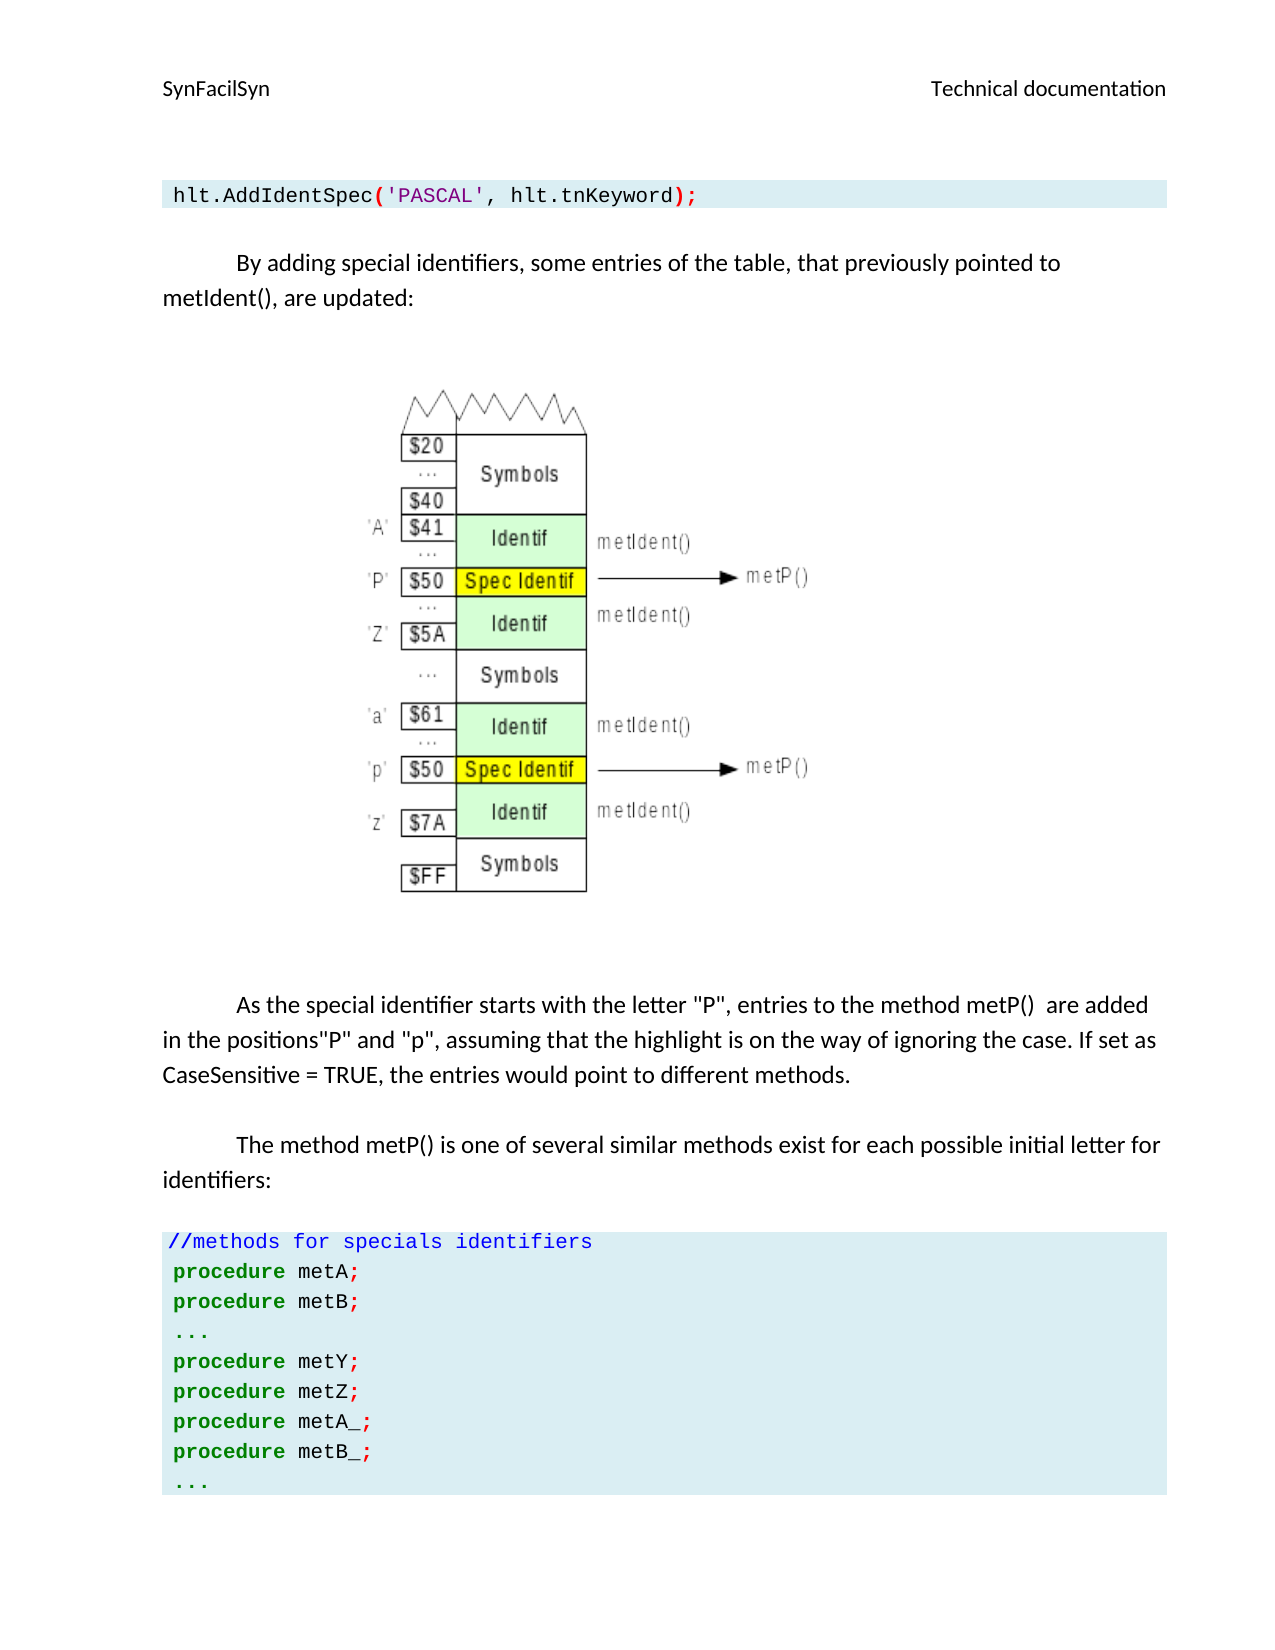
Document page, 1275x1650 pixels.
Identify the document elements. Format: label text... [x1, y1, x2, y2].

text hlt.AddIdentSpec('PASCAL', hlt.tnKeyword); [162, 180, 1167, 208]
text By adding special identifiers, some entries of the table, that previously pointed to metIdent(), are updated: [162, 247, 1167, 312]
text procedure metB; [162, 1292, 1167, 1315]
text procedure metA; [162, 1262, 1167, 1285]
text procedure metA_; [162, 1412, 1167, 1435]
text procedure metB_; [162, 1442, 1167, 1465]
text //methods for specials identifiers [162, 1232, 1167, 1255]
text procedure metZ; [162, 1382, 1167, 1405]
text procedure metY; [162, 1352, 1167, 1375]
text As the special identifier starts with the letter "P", entries to the method metP() are added in the positions"P" and "p", assuming that the highlight is on the way of ignoring the case. If set as CaseSensitive = TRUE, the entries would point to different methods. The method metP() is one of several similar methods exist for each possible initial letter for identifiers: [162, 989, 1167, 1195]
text ... [162, 1322, 1167, 1345]
text ... [162, 1472, 1167, 1495]
